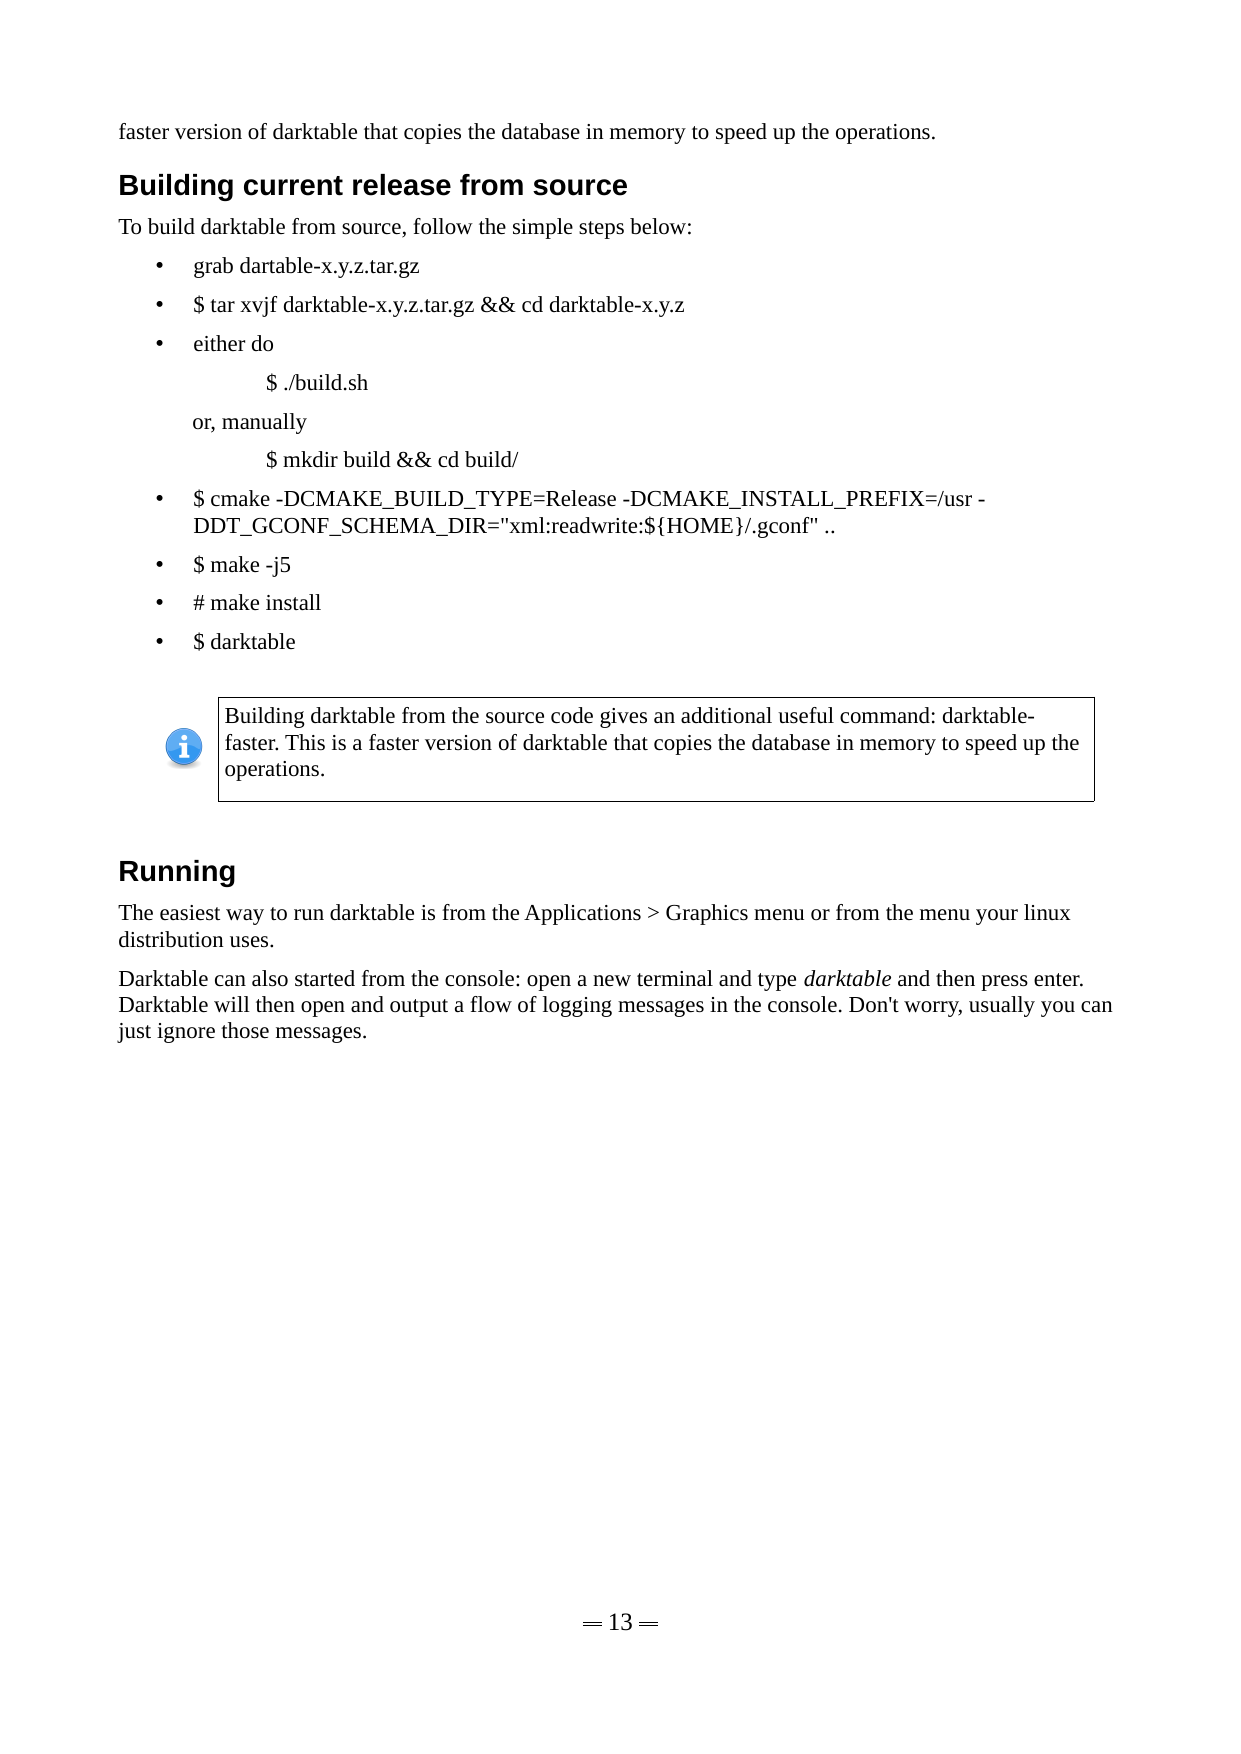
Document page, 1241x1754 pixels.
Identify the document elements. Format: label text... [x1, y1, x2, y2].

text The easiest way to run darktable is from the Applications > Graphics menu or from the menu your linux distribution uses. [118, 899, 1122, 952]
list grab dartable-x.y.z.tar.gz [156, 252, 1122, 279]
text or, manually [118, 408, 1122, 434]
list $ cmake -DCMAKE_BUILD_TYPE=Release -DCMAKE_INSTALL_PREFIX=/usr -DDT_GCONF_SCHEMA_DIR="xml:readwrite:${HOME}/.gconf" .. [156, 485, 1122, 538]
text Darktable can also started from the console: open a new terminal and type darktable and then press enter. Darktable will then open and output a flow of logging messages in the console. Don't worry, usually you can just ignore those messages. [118, 964, 1122, 1044]
subtitle Running [118, 854, 1122, 888]
subtitle Building current release from source [118, 168, 1122, 202]
text faster version of darktable that copies the database in memory to speed up the operations. [118, 118, 1122, 144]
list $ darktable [156, 628, 1122, 655]
table_header Building darktable from the source code gives an additional useful command: darktable-faster. This is a faster version of darktable that copies the database in memory to speed up the operations. [219, 698, 1094, 801]
text $ mkdir build && cd build/ [118, 447, 1122, 473]
list either do [156, 330, 1122, 356]
list $ make -j5 [156, 551, 1122, 577]
list $ tar xvjf darktable-x.y.z.tar.gz && cd darktable-x.y.z [156, 291, 1122, 317]
list # make install [156, 589, 1122, 616]
table_header [149, 697, 218, 801]
text To build darktable from source, follow the simple steps below: [118, 213, 1122, 240]
text $ ./build.sh [118, 369, 1122, 395]
picture [163, 728, 204, 769]
